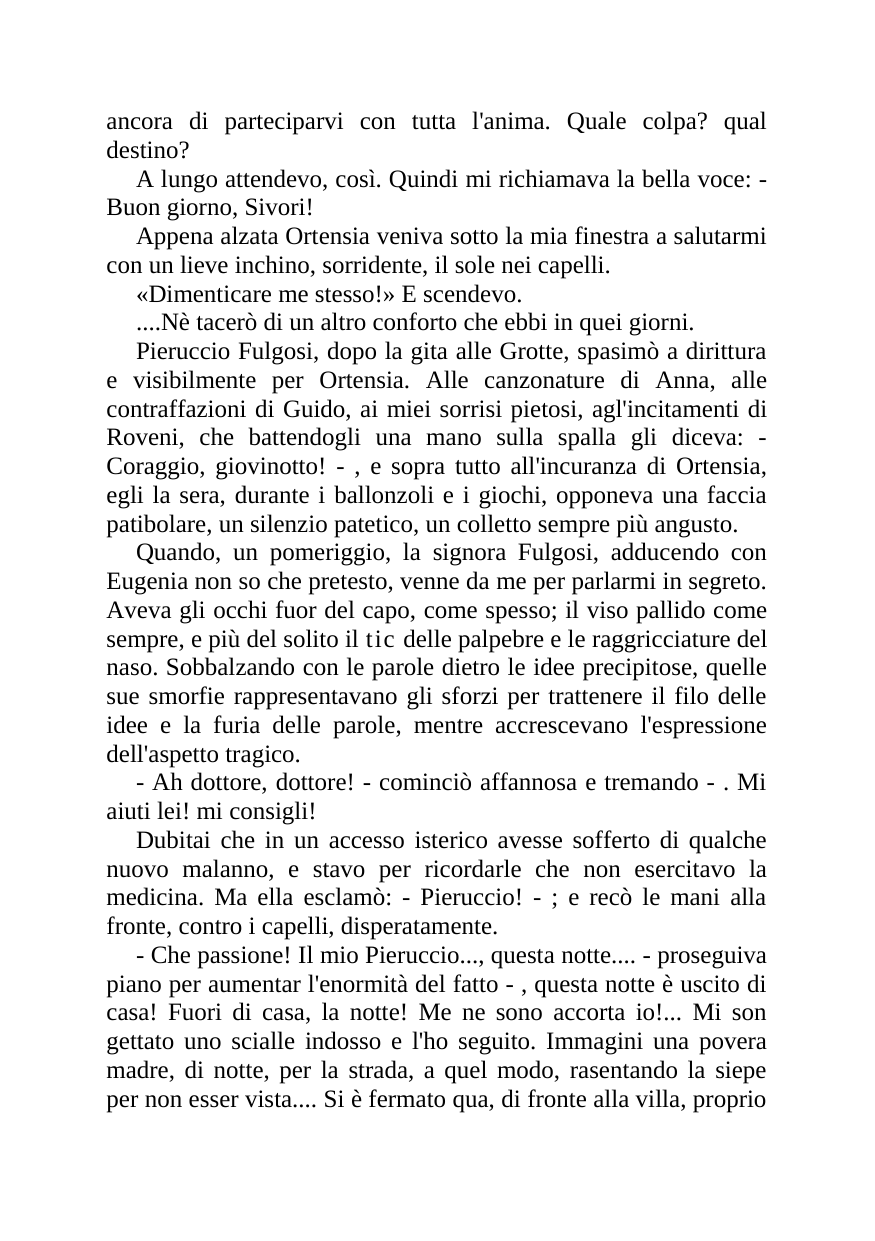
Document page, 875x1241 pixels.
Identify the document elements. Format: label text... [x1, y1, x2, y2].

text «Dimenticare me stesso!» E scendevo. [106, 279, 768, 307]
text Quando, un pomeriggio, la signora Fulgosi, adducendo con Eugenia non so che pretesto, venne da me per parlarmi in segreto. Aveva gli occhi fuor del capo, come spesso; il viso pallido come sempre, e più del solito il tic delle palpebre e le raggricciature del naso. Sobbalzando con le parole dietro le idee precipitose, quelle sue smorfie rappresentavano gli sforzi per trattenere il filo delle idee e la furia delle parole, mentre accrescevano l'espressione dell'aspetto tragico. [106, 537, 768, 767]
text - Ah dottore, dottore! - cominciò affannosa e tremando - . Mi aiuti lei! mi consigli! [106, 767, 768, 825]
text ancora di parteciparvi con tutta l'anima. Quale colpa? qual destino? [106, 106, 768, 164]
text Pieruccio Fulgosi, dopo la gita alle Grotte, spasimò a dirittura e visibilmente per Ortensia. Alle canzonature di Anna, alle contraffazioni di Guido, ai miei sorrisi pietosi, agl'incitamenti di Roveni, che battendogli una mano sulla spalla gli diceva: - Coraggio, giovinotto! - , e sopra tutto all'incuranza di Ortensia, egli la sera, durante i ballonzoli e i giochi, opponeva una faccia patibolare, un silenzio patetico, un colletto sempre più angusto. [106, 336, 768, 537]
text - Che passione! Il mio Pieruccio..., questa notte.... - proseguiva piano per aumentar l'enormità del fatto - , questa notte è uscito di casa! Fuori di casa, la notte! Me ne sono accorta io!... Mi son gettato uno scialle indosso e l'ho seguito. Immagini una povera madre, di notte, per la strada, a quel modo, rasentando la siepe per non esser vista.... Si è fermato qua, di fronte alla villa, proprio [106, 940, 768, 1112]
text Appena alzata Ortensia veniva sotto la mia finestra a salutarmi con un lieve inchino, sorridente, il sole nei capelli. [106, 221, 768, 279]
text Dubitai che in un accesso isterico avesse sofferto di qualche nuovo malanno, e stavo per ricordarle che non esercitavo la medicina. Ma ella esclamò: - Pieruccio! - ; e recò le mani alla fronte, contro i capelli, disperatamente. [106, 825, 768, 940]
text ....Nè tacerò di un altro conforto che ebbi in quei giorni. [106, 307, 768, 336]
text A lungo attendevo, così. Quindi mi richiamava la bella voce: - Buon giorno, Sivori! [106, 164, 768, 221]
